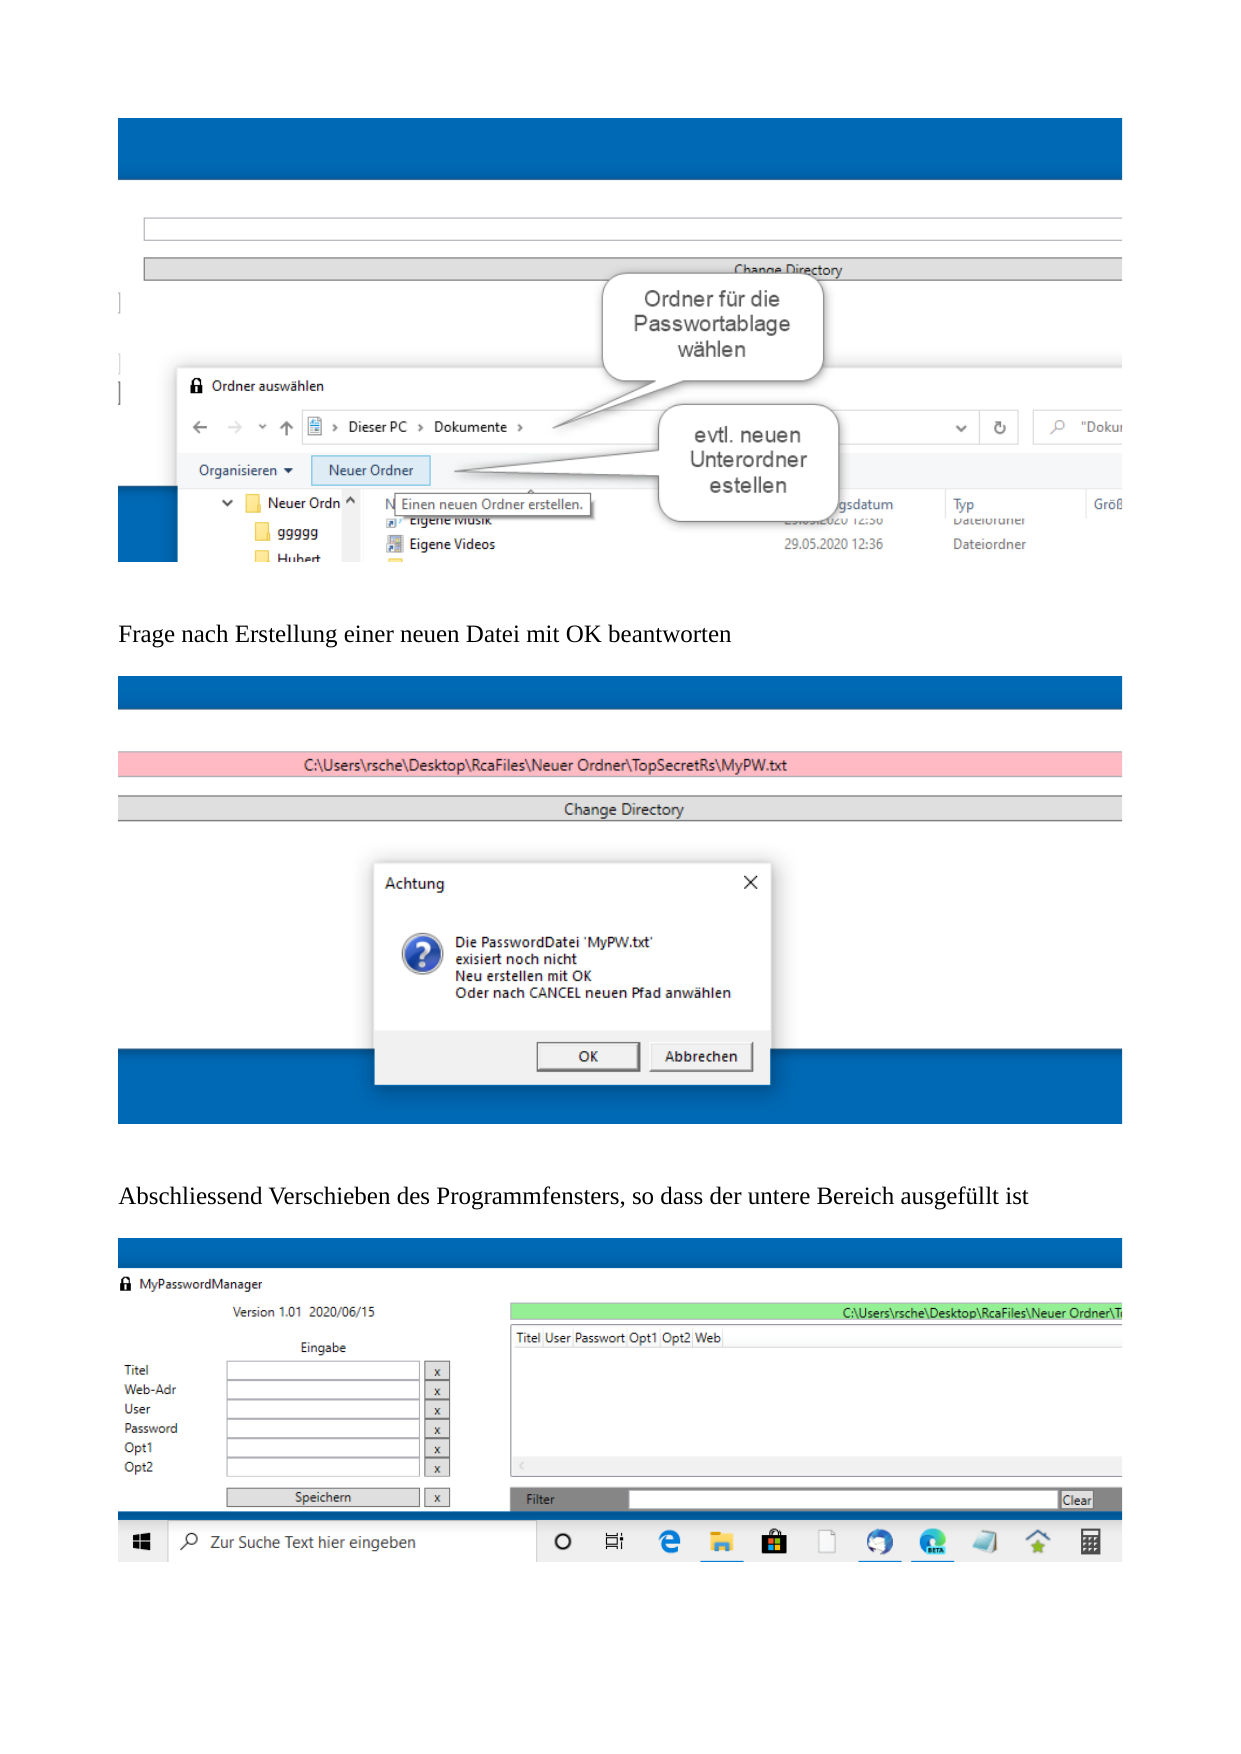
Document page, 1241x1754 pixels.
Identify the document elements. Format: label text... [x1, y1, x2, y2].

picture [118, 676, 1123, 1124]
text Abschliessend Verschieben des Programmfensters, so dass der untere Bereich ausgefüllt ist [118, 1181, 1122, 1210]
picture [118, 118, 1123, 562]
picture [118, 1238, 1123, 1562]
text Frage nach Erstellung einer neuen Datei mit OK beantworten [118, 619, 1122, 648]
